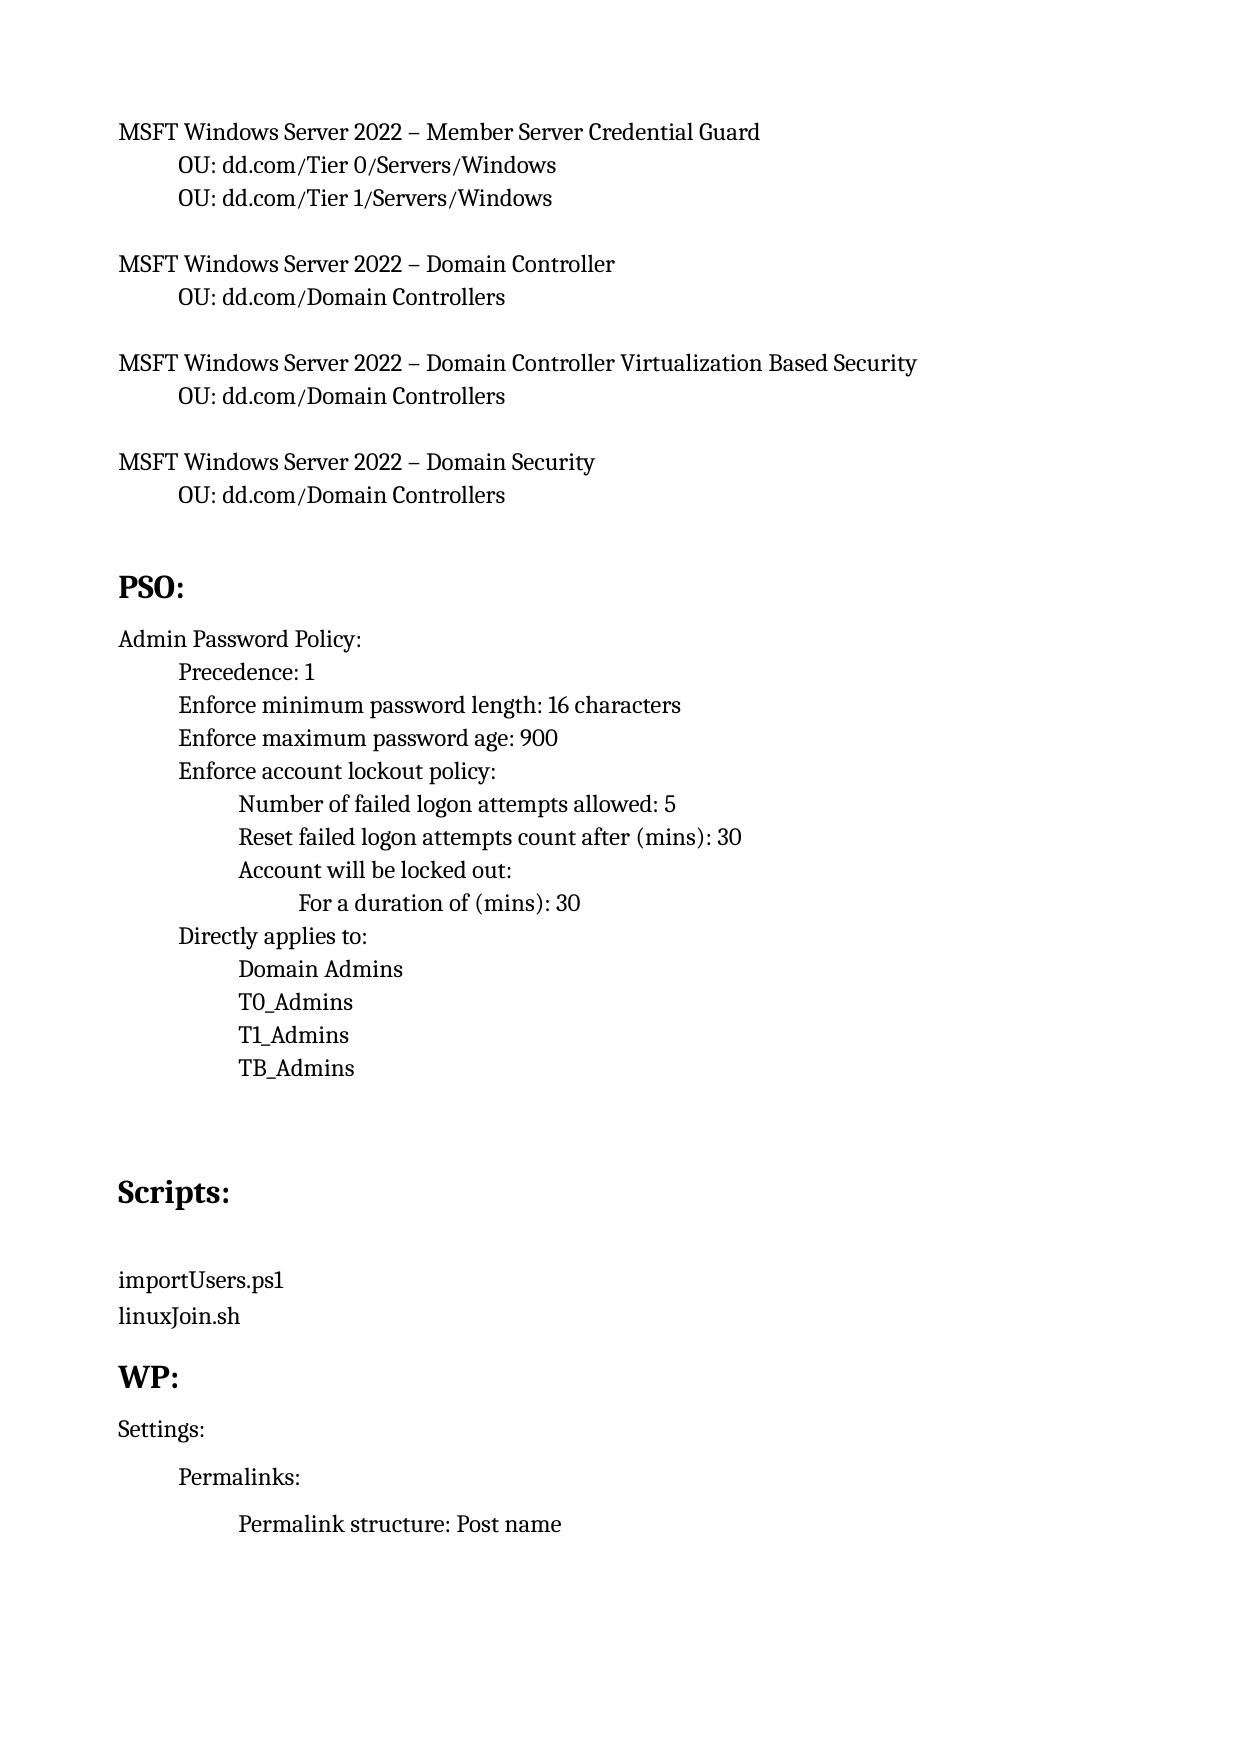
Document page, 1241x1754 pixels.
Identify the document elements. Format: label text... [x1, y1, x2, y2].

text Enforce minimum password length: 16 characters [118, 691, 1122, 719]
text Enforce account lockout policy: [118, 757, 1122, 786]
text Permalinks: [118, 1463, 1122, 1491]
text Precedence: 1 [118, 658, 1122, 687]
text TB_Admins [118, 1054, 1122, 1083]
text Reset failed logon attempts count after (mins): 30 [118, 823, 1122, 852]
subtitle Scripts: [118, 1174, 1122, 1212]
subtitle WP: [118, 1358, 1122, 1397]
text Directly applies to: [118, 922, 1122, 951]
text MSFT Windows Server 2022 – Domain Controller [118, 250, 1122, 279]
text Domain Admins [118, 955, 1122, 984]
text Number of failed logon attempts allowed: 5 [118, 790, 1122, 819]
text Admin Password Policy: [118, 625, 1122, 653]
text Account will be locked out: [118, 856, 1122, 885]
text importUsers.ps1 [118, 1266, 1122, 1295]
text Settings: [118, 1415, 1122, 1444]
text T1_Admins [118, 1021, 1122, 1050]
text OU: dd.com/Tier 0/Servers/Windows [118, 151, 1122, 180]
text linuxJoin.sh [118, 1302, 1122, 1331]
text OU: dd.com/Domain Controllers [118, 481, 1122, 510]
text OU: dd.com/Domain Controllers [118, 382, 1122, 411]
text T0_Admins [118, 988, 1122, 1017]
text MSFT Windows Server 2022 – Member Server Credential Guard [118, 118, 1122, 147]
text MSFT Windows Server 2022 – Domain Security [118, 448, 1122, 477]
text Enforce maximum password age: 900 [118, 724, 1122, 753]
text MSFT Windows Server 2022 – Domain Controller Virtualization Based Security [118, 349, 1122, 378]
text Permalink structure: Post name [118, 1510, 1122, 1539]
text OU: dd.com/Domain Controllers [118, 283, 1122, 312]
text For a duration of (mins): 30 [118, 889, 1122, 918]
text OU: dd.com/Tier 1/Servers/Windows [118, 184, 1122, 213]
subtitle PSO: [118, 568, 1122, 607]
